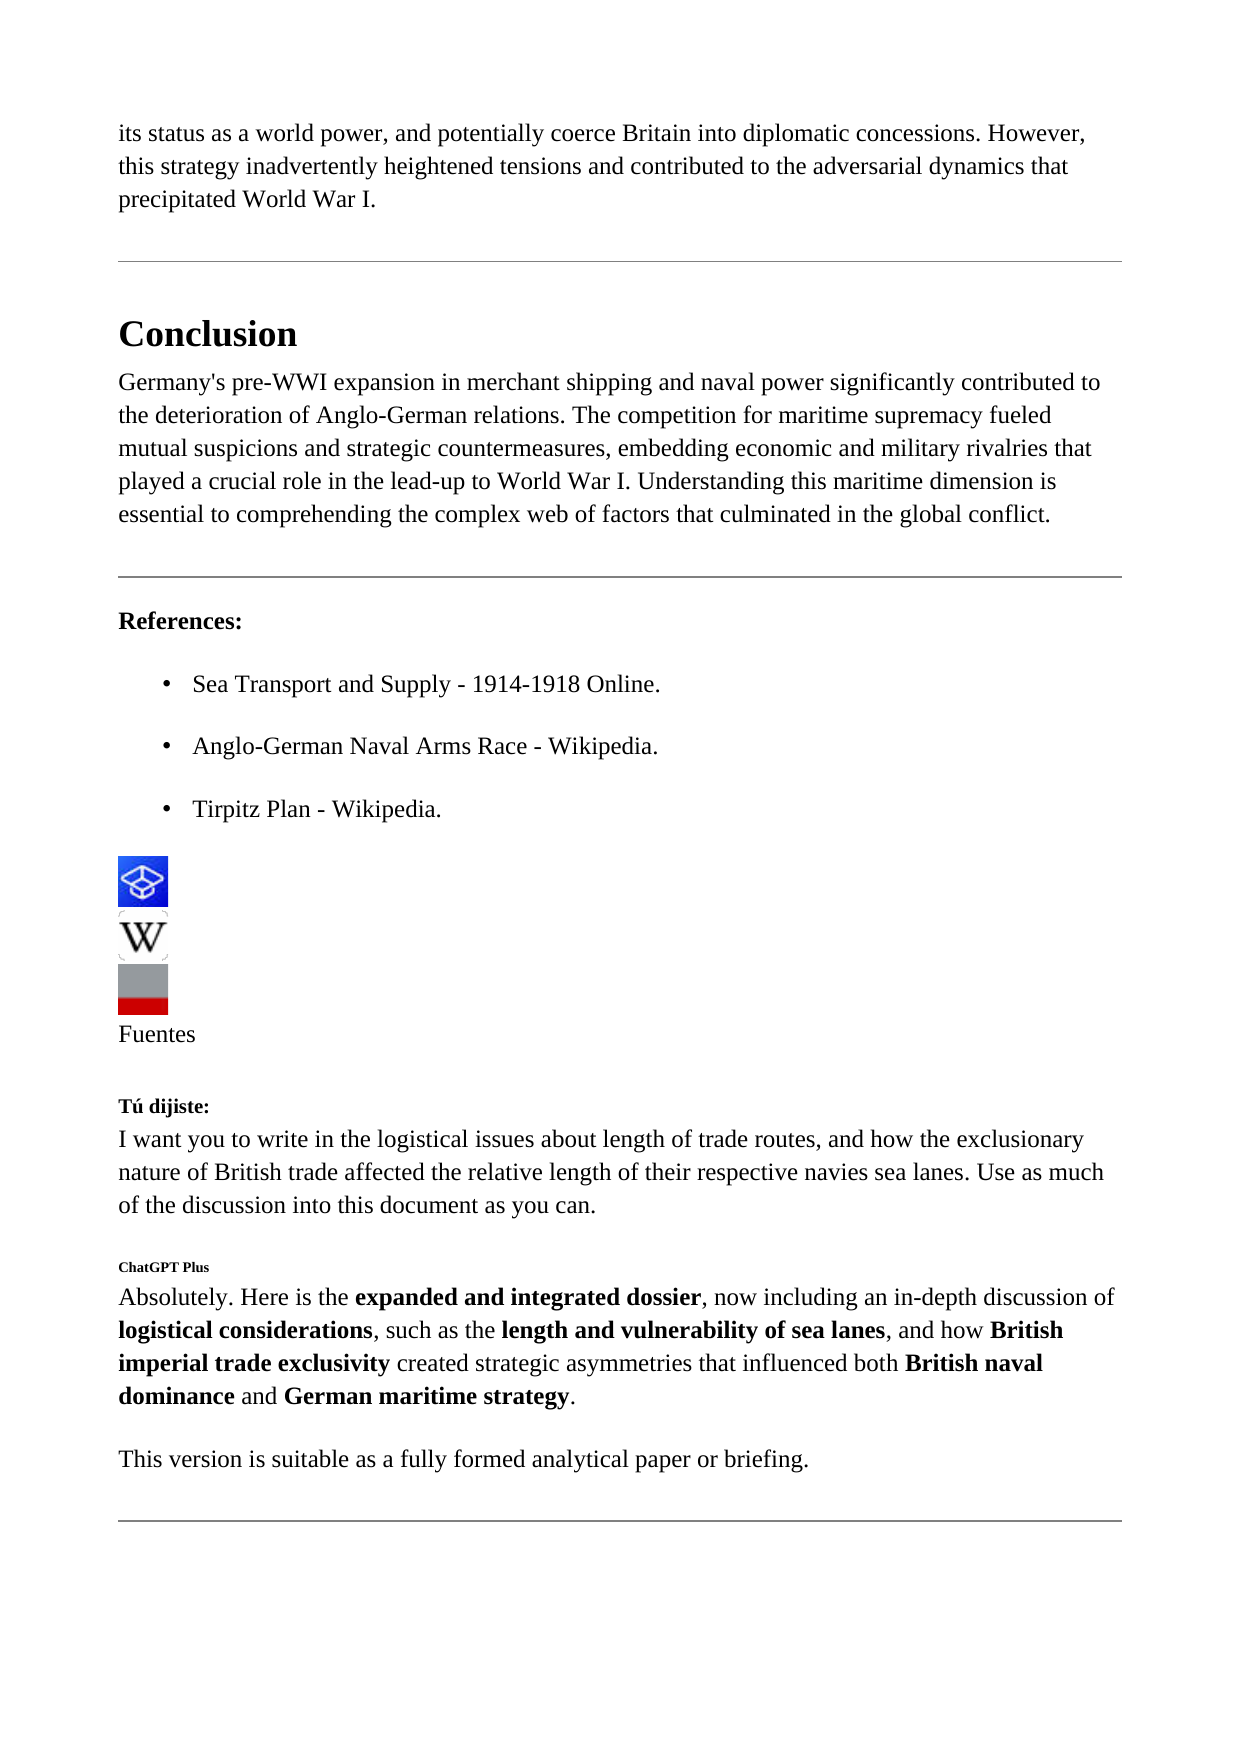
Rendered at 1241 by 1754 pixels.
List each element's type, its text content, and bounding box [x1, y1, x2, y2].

picture [118, 964, 169, 1015]
list Anglo-German Naval Arms Race - Wikipedia. [162, 731, 1122, 760]
text This version is suitable as a fully formed analytical paper or briefing. [118, 1444, 1122, 1472]
text Germany's pre-WWI expansion in merchant shipping and naval power significantly contributed to the deterioration of Anglo-German relations. The competition for maritime supremacy fueled mutual suspicions and strategic countermeasures, embedding economic and military rivalries that played a crucial role in the lead-up to World War I. Understanding this maritime dimension is essential to comprehending the complex web of factors that culminated in the global conflict. [118, 367, 1122, 528]
subtitle Tú dijiste: [118, 1094, 1122, 1118]
text its status as a world power, and potentially coerce Britain into diplomatic concessions. However, this strategy inadvertently heightened tensions and contributed to the adversarial dynamics that precipitated World War I. [118, 118, 1122, 213]
text References: [118, 606, 1122, 635]
list Sea Transport and Supply - 1914-1918 Online. [162, 669, 1122, 697]
picture [118, 910, 169, 961]
subtitle ChatGPT Plus [118, 1259, 1122, 1276]
picture [118, 856, 169, 907]
text Absolutely. Here is the expanded and integrated dossier, now including an in-depth discussion of logistical considerations, such as the length and vulnerability of sea lanes, and how British imperial trade exclusivity created strategic asymmetries that influenced both British naval dominance and German maritime strategy. [118, 1282, 1122, 1410]
subtitle Conclusion [118, 312, 1122, 355]
text I want you to write in the logistical issues about length of trade routes, and how the exclusionary nature of British trade affected the relative length of their respective navies sea lanes. Use as much of the discussion into this document as you can. [118, 1124, 1122, 1219]
text Fuentes [118, 1019, 1122, 1048]
list Tirpitz Plan - Wikipedia. [162, 794, 1122, 822]
